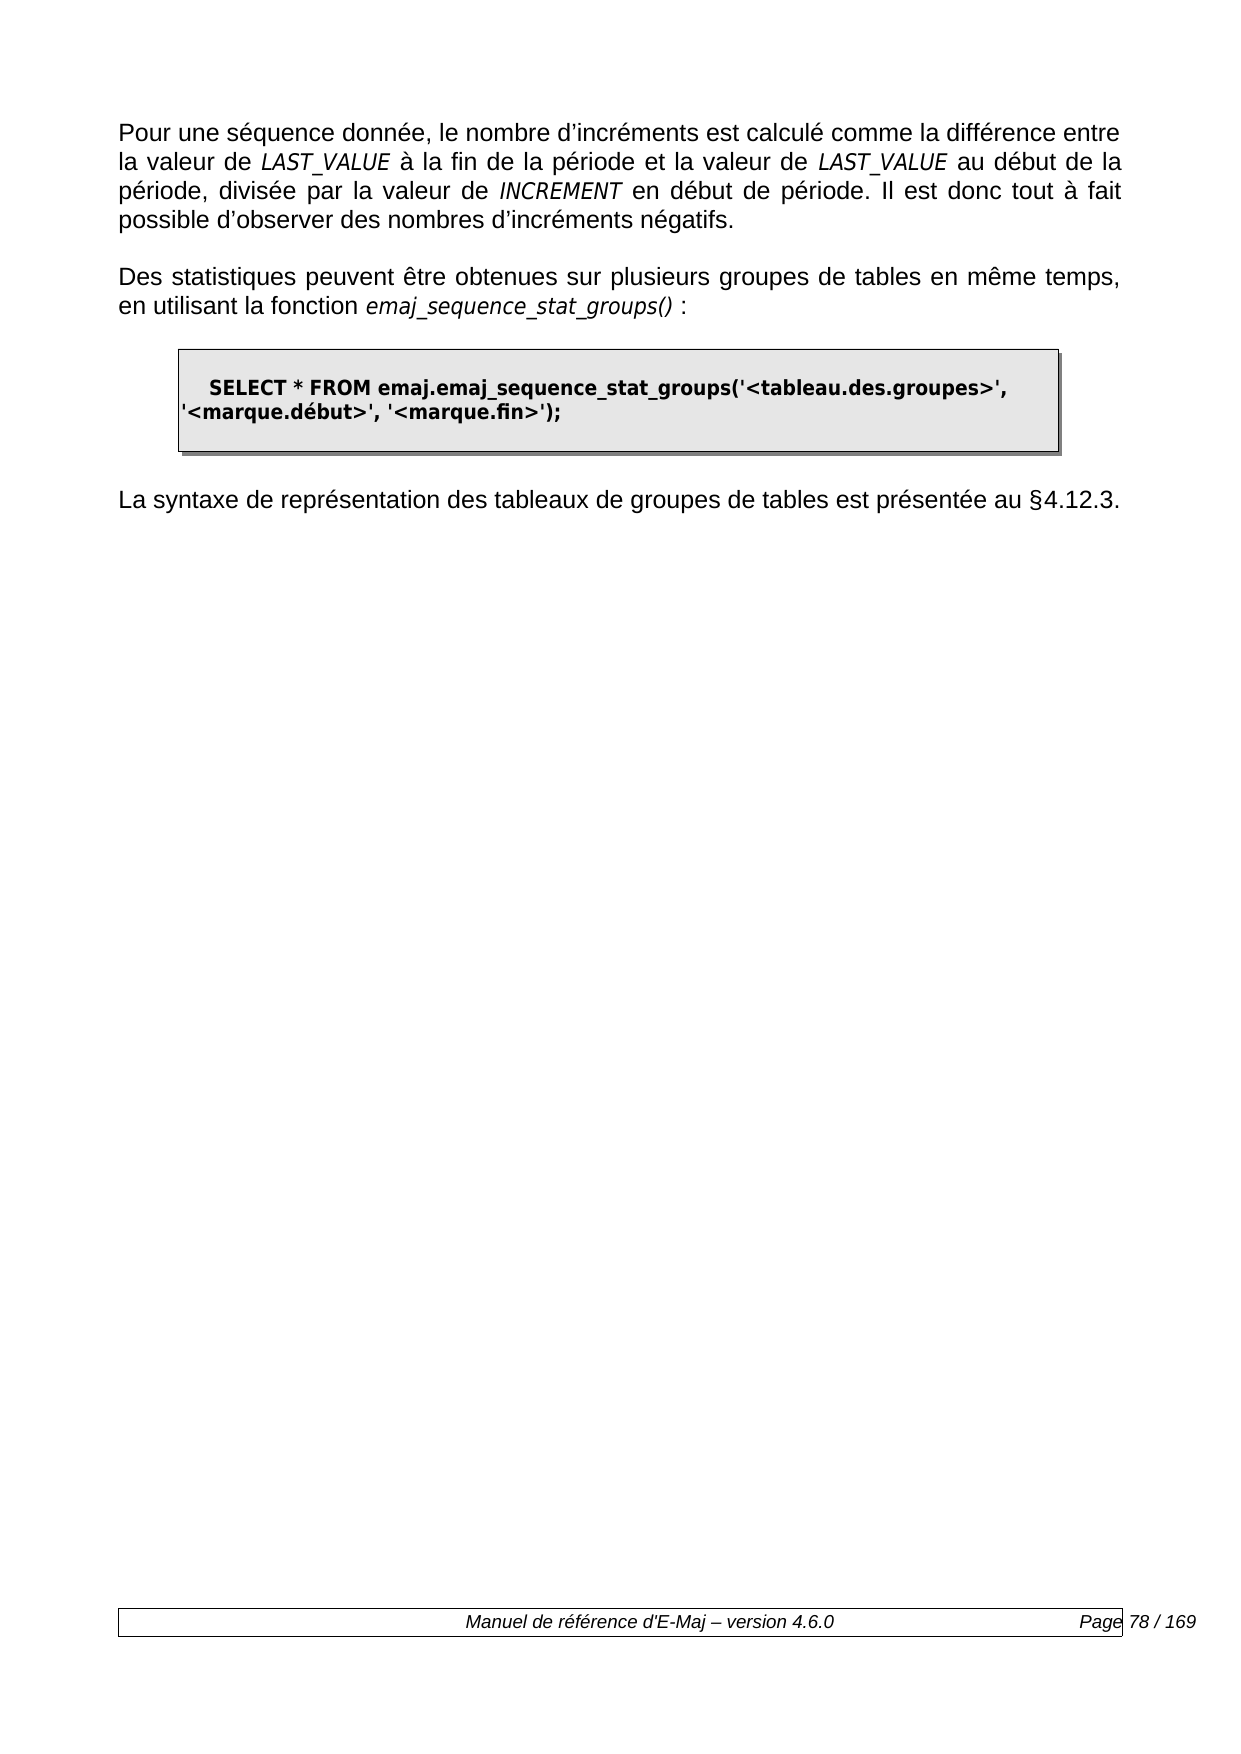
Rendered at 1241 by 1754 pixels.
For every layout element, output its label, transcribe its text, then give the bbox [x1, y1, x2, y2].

text Pour une séquence donnée, le nombre d’incréments est calculé comme la différence entre la valeur de LAST_VALUE à la fin de la période et la valeur de LAST_VALUE au début de la période, divisée par la valeur de INCREMENT en début de période. Il est donc tout à fait possible d’observer des nombres d’incréments négatifs. [118, 118, 1122, 233]
text Des statistiques peuvent être obtenues sur plusieurs groupes de tables en même temps, en utilisant la fonction emaj_sequence_stat_groups() : [118, 262, 1122, 320]
text La syntaxe de représentation des tableaux de groupes de tables est présentée au §4.12.3. [118, 485, 1122, 514]
text SELECT * FROM emaj.emaj_sequence_stat_groups('<tableau.des.groupes>', '<marque.début>', '<marque.fin>'); [179, 373, 1058, 421]
